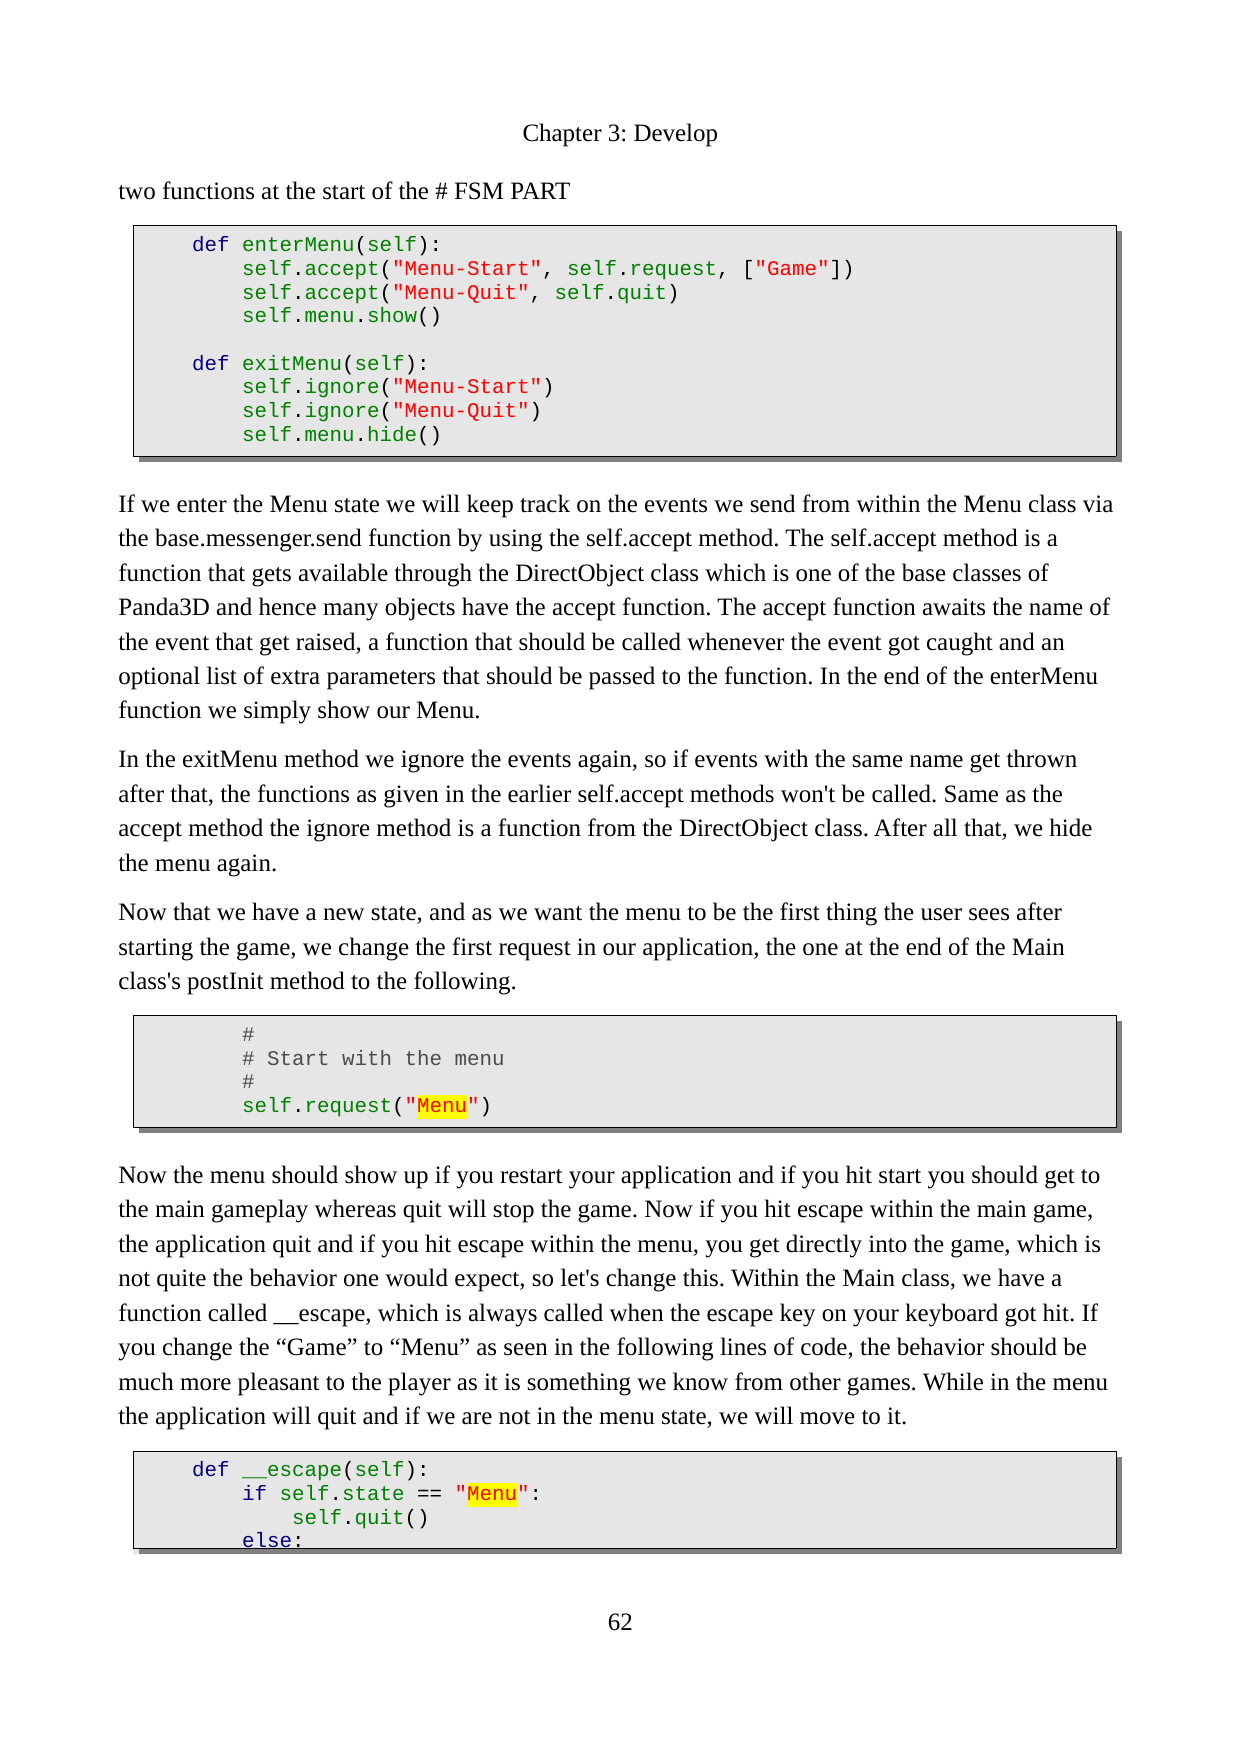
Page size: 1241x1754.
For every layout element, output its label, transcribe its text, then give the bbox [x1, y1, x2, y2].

text # [134, 1016, 1116, 1039]
text else: [134, 1521, 1116, 1548]
text self.request("Menu") [134, 1086, 1116, 1127]
text def __escape(self): [134, 1452, 1116, 1474]
text Now that we have a new state, and as we want the menu to be the first thing the user sees after starting the game, we change the first request in our application, the one at the end of the Main class's postInit method to the following. [118, 897, 1122, 995]
text In the exitMenu method we ignore the events again, so if events with the same name get thrown after that, the functions as given in the earlier self.accept methods won't be called. Same as the accept method the ignore method is a function from the DirectObject class. After all that, we hide the menu again. [118, 744, 1122, 877]
text Now the menu should show up if you restart your application and if you hit start you should get to the main gameplay whereas quit will stop the game. Now if you hit escape within the main game, the application quit and if you hit escape within the menu, you get directly into the game, which is not quite the behavior one would expect, so let's change this. Within the Main class, we have a function called __escape, which is always called when the escape key on your keyboard got hit. If you change the “Game” to “Menu” as seen in the following lines of code, the behavior should be much more pleasant to the player as it is something we know from other games. While in the menu the application will quit and if we are not in the menu state, we will move to it. [118, 1160, 1122, 1430]
text self.menu.hide() [134, 414, 1116, 456]
text self.ignore("Menu-Start") [134, 367, 1116, 391]
text self.accept("Menu-Start", self.request, ["Game"]) [134, 249, 1116, 273]
text self.menu.show() [134, 296, 1116, 320]
text two functions at the start of the # FSM PART [118, 176, 1122, 205]
text if self.state == "Menu": [134, 1474, 1116, 1498]
text # Start with the menu [134, 1039, 1116, 1062]
text def exitMenu(self): [134, 344, 1116, 367]
text If we enter the Menu state we will keep track on the events we send from within the Menu class via the base.messenger.send function by using the self.accept method. The self.accept method is a function that gets available through the DirectObject class which is one of the base classes of Panda3D and hence many objects have the accept function. The accept function awaits the name of the event that get raised, a function that should be called whenever the event got caught and an optional list of extra parameters that should be passed to the function. In the end of the enterMenu function we simply show our Menu. [118, 489, 1122, 724]
text def enterMenu(self): [134, 226, 1116, 249]
text self.accept("Menu-Quit", self.quit) [134, 273, 1116, 296]
text # [134, 1062, 1116, 1086]
text self.ignore("Menu-Quit") [134, 391, 1116, 414]
text self.quit() [134, 1498, 1116, 1521]
